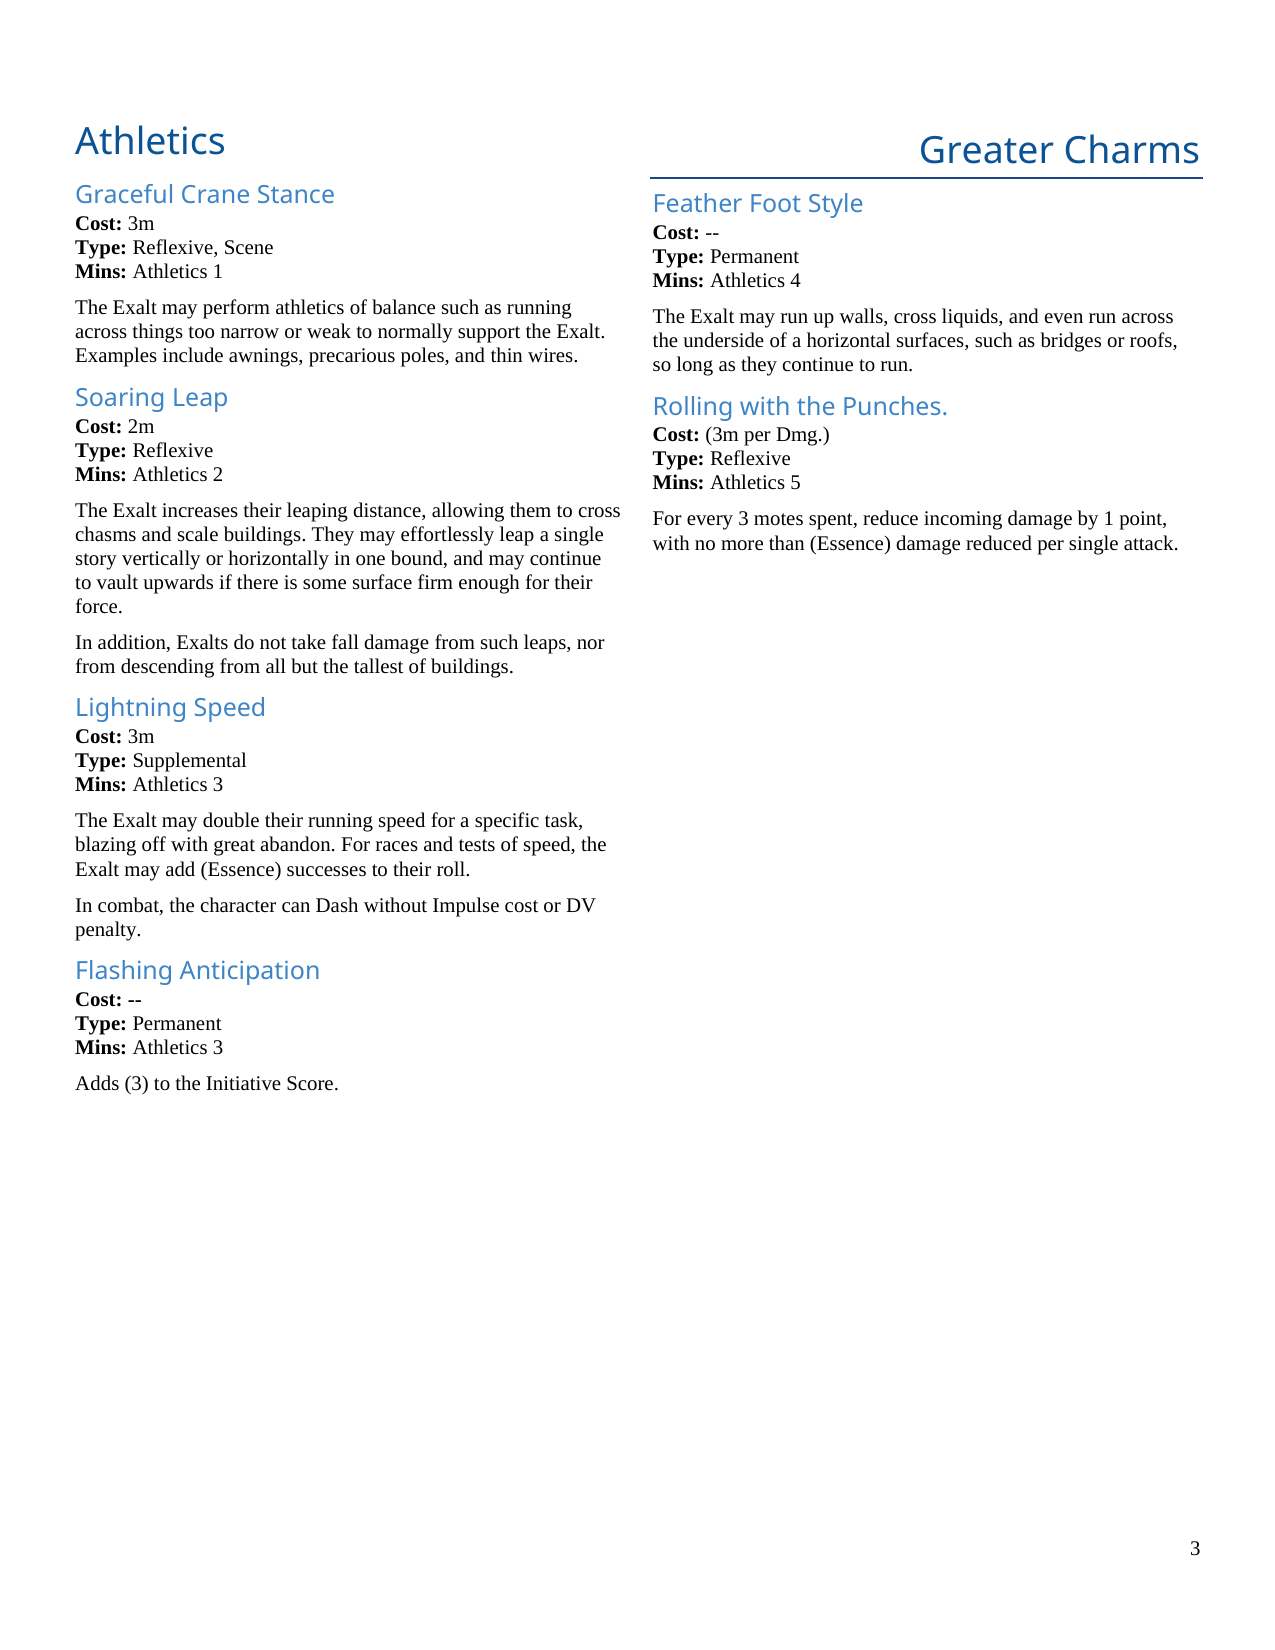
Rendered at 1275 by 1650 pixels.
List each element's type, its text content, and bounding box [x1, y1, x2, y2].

subtitle Rolling with the Punches. [652, 388, 1200, 422]
text Cost: -- Type: Permanent Mins: Athletics 3 [75, 987, 622, 1059]
text Cost: -- Type: Permanent Mins: Athletics 4 [652, 220, 1200, 292]
text Cost: 3m Type: Reflexive, Scene Mins: Athletics 1 [75, 211, 622, 283]
subtitle Soaring Leap [75, 379, 622, 413]
text In addition, Exalts do not take fall damage from such leaps, nor from descending from all but the tallest of buildings. [75, 630, 622, 678]
text The Exalt may perform athletics of balance such as running across things too narrow or weak to normally support the Exalt. Examples include awnings, precarious poles, and thin wires. [75, 295, 622, 367]
text The Exalt may double their running speed for a specific task, blazing off with great abandon. For races and tests of speed, the Exalt may add (Essence) successes to their roll. [75, 808, 622, 881]
subtitle Flashing Anticipation [75, 953, 622, 987]
text Cost: 3m Type: Supplemental Mins: Athletics 3 [75, 724, 622, 796]
text The Exalt may run up walls, cross liquids, and even run across the underside of a horizontal surfaces, such as bridges or roofs, so long as they continue to run. [652, 304, 1200, 376]
text In combat, the character can Dash without Impulse cost or DV penalty. [75, 892, 622, 941]
text Adds (3) to the Initiative Score. [75, 1071, 622, 1095]
subtitle Graceful Crane Stance [75, 177, 622, 211]
text Cost: (3m per Dmg.) Type: Reflexive Mins: Athletics 5 [652, 422, 1200, 494]
text The Exalt increases their leaping distance, allowing them to cross chasms and scale buildings. They may effortlessly leap a single story vertically or horizontally in one bound, and may continue to vault upwards if there is some surface firm enough for their force. [75, 498, 622, 618]
subtitle Feather Foot Style [652, 186, 1200, 220]
subtitle Athletics [75, 114, 622, 165]
text Cost: 2m Type: Reflexive Mins: Athletics 2 [75, 413, 622, 486]
subtitle Lightning Speed [75, 690, 622, 724]
text For every 3 motes spent, reduce incoming damage by 1 point, with no more than (Essence) damage reduced per single attack. [652, 506, 1200, 554]
subtitle Greater Charms [649, 120, 1203, 179]
